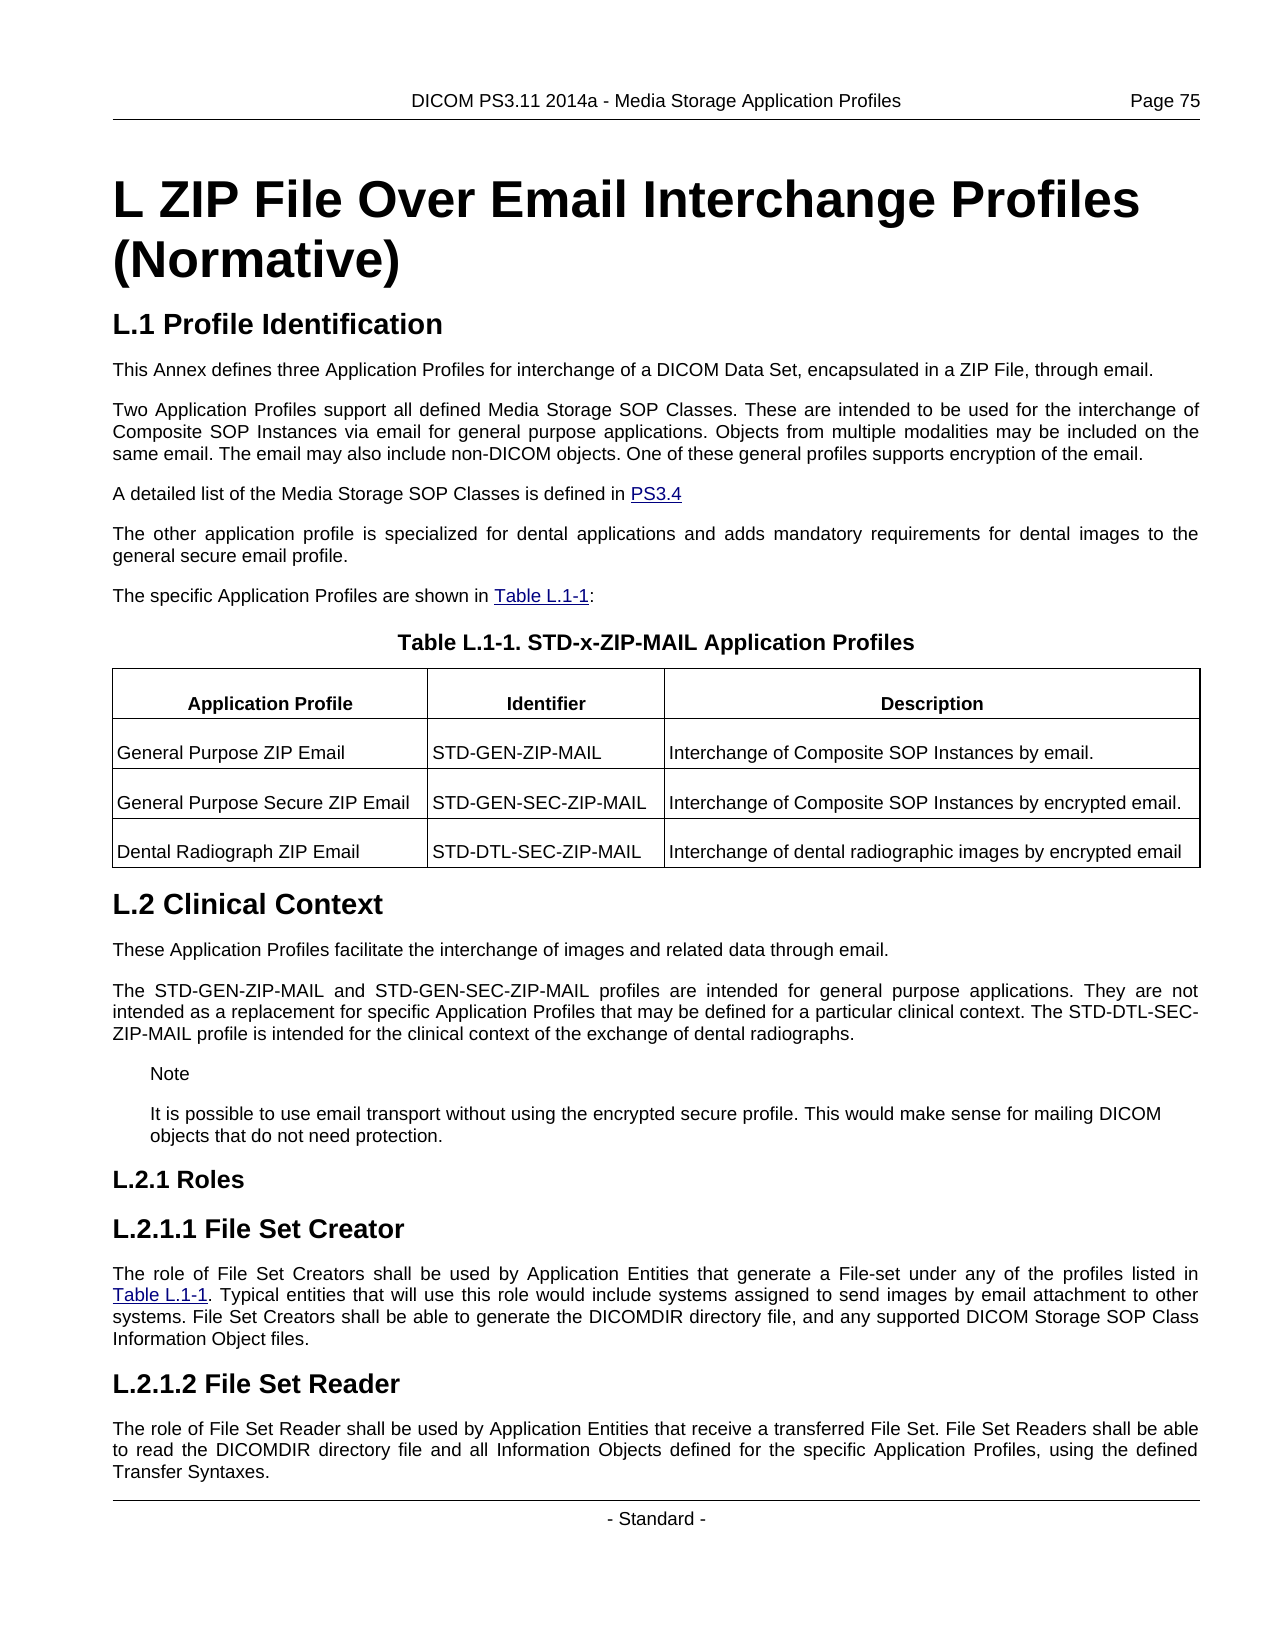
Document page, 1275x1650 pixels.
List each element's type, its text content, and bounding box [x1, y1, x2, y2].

table_cell General Purpose ZIP Email [113, 719, 427, 768]
text Table L.1-1. STD-x-ZIP-MAIL Application Profiles [112, 629, 1200, 655]
text The specific Application Profiles are shown in Table L.1-1: [112, 585, 1200, 606]
table_cell Dental Radiograph ZIP Email [113, 819, 427, 867]
table_cell STD-GEN-ZIP-MAIL [428, 719, 664, 768]
table_cell STD-DTL-SEC-ZIP-MAIL [428, 819, 664, 867]
text The role of File Set Creators shall be used by Application Entities that generate a File-set under any of the profiles listed in Table L.1-1. Typical entities that will use this role would include systems assigned to send images by email attachment to other systems. File Set Creators shall be able to generate the DICOMDIR directory file, and any supported DICOM Storage SOP Class Information Object files. [112, 1263, 1200, 1349]
table_cell General Purpose Secure ZIP Email [113, 769, 427, 817]
text L.2.1.1 File Set Creator [112, 1213, 1200, 1244]
text These Application Profiles facilitate the interchange of images and related data through email. [112, 939, 1200, 961]
text A detailed list of the Media Storage SOP Classes is defined in PS3.4 [112, 483, 1200, 504]
table_cell Interchange of Composite SOP Instances by encrypted email. [665, 769, 1199, 817]
text The STD-GEN-ZIP-MAIL and STD-GEN-SEC-ZIP-MAIL profiles are intended for general purpose applications. They are not intended as a replacement for specific Application Profiles that may be defined for a particular clinical context. The STD-DTL-SEC-ZIP-MAIL profile is intended for the clinical context of the exchange of dental radiographs. [112, 979, 1200, 1044]
table_header Description [665, 669, 1199, 718]
text This Annex defines three Application Profiles for interchange of a DICOM Data Set, encapsulated in a ZIP File, through email. [112, 359, 1200, 381]
text The other application profile is specialized for dental applications and adds mandatory requirements for dental images to the general secure email profile. [112, 523, 1200, 566]
text L.2.1.2 File Set Reader [112, 1368, 1200, 1399]
text L.2 Clinical Context [112, 887, 1200, 920]
table_cell STD-GEN-SEC-ZIP-MAIL [428, 769, 664, 817]
text L ZIP File Over Email Interchange Profiles (Normative) [112, 169, 1200, 288]
text Two Application Profiles support all defined Media Storage SOP Classes. These are intended to be used for the interchange of Composite SOP Instances via email for general purpose applications. Objects from multiple modalities may be included on the same email. The email may also include non-DICOM objects. One of these general profiles supports encryption of the email. [112, 399, 1200, 464]
text Note [150, 1063, 1162, 1084]
text It is possible to use email transport without using the encrypted secure profile. This would make sense for mailing DICOM objects that do not need protection. [150, 1103, 1162, 1146]
text L.2.1 Roles [112, 1165, 1200, 1194]
text The role of File Set Reader shall be used by Application Entities that receive a transferred File Set. File Set Readers shall be able to read the DICOMDIR directory file and all Information Objects defined for the specific Application Profiles, using the defined Transfer Syntaxes. [112, 1418, 1200, 1482]
table_cell Interchange of dental radiographic images by encrypted email [665, 819, 1199, 867]
table_cell Interchange of Composite SOP Instances by email. [665, 719, 1199, 768]
table_header Identifier [428, 669, 664, 718]
text L.1 Profile Identification [112, 307, 1200, 340]
table_header Application Profile [113, 669, 427, 718]
